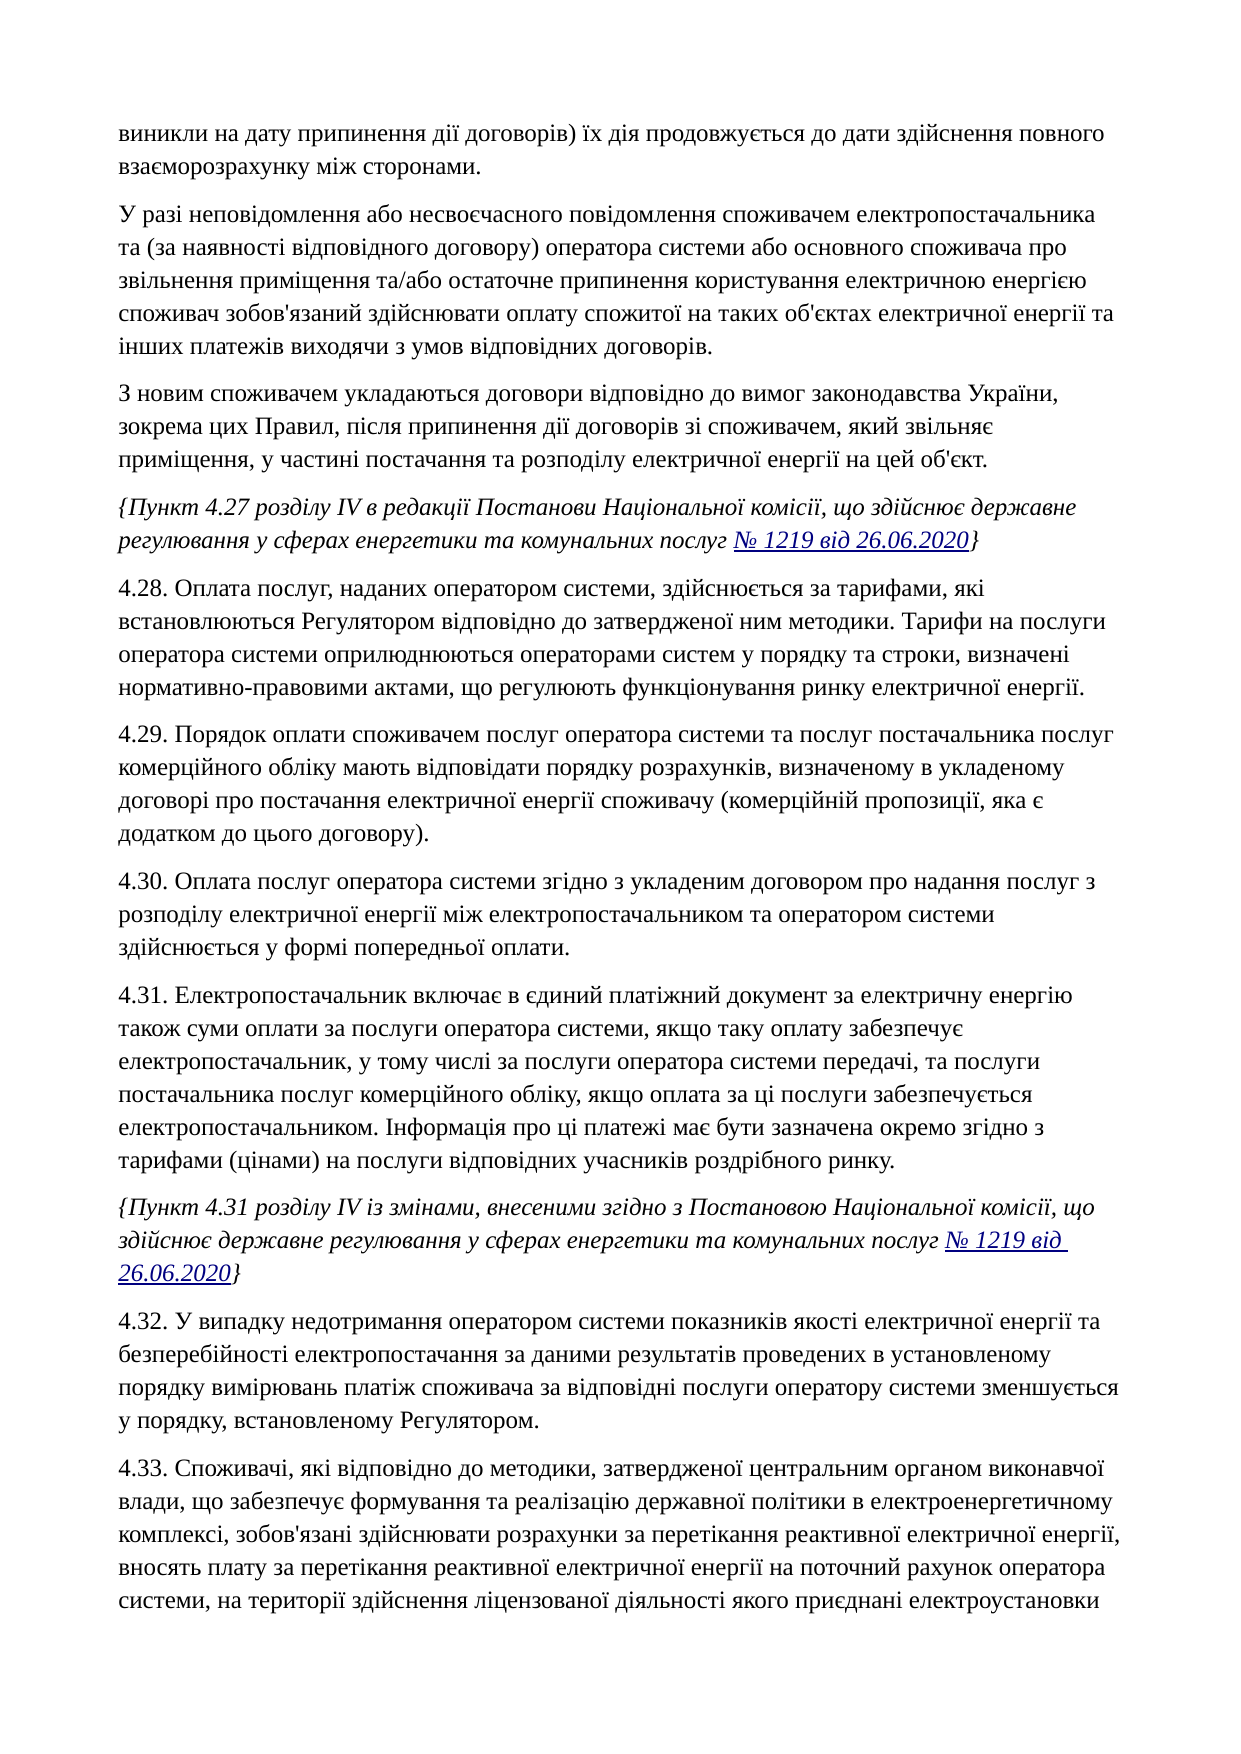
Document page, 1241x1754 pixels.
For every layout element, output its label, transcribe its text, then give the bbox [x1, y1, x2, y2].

text {Пункт 4.31 розділу IV із змінами, внесеними згідно з Постановою Національної комісії, що здійснює державне регулювання у сферах енергетики та комунальних послуг № 1219 від 26.06.2020} [118, 1192, 1122, 1287]
text 4.31. Електропостачальник включає в єдиний платіжний документ за електричну енергію також суми оплати за послуги оператора системи, якщо таку оплату забезпечує електропостачальник, у тому числі за послуги оператора системи передачі, та послуги постачальника послуг комерційного обліку, якщо оплата за ці послуги забезпечується електропостачальником. Інформація про ці платежі має бути зазначена окремо згідно з тарифами (цінами) на послуги відповідних учасників роздрібного ринку. [118, 980, 1122, 1173]
text {Пункт 4.27 розділу IV в редакції Постанови Національної комісії, що здійснює державне регулювання у сферах енергетики та комунальних послуг № 1219 від 26.06.2020} [118, 492, 1122, 554]
text 4.33. Споживачі, які відповідно до методики, затвердженої центральним органом виконавчої влади, що забезпечує формування та реалізацію державної політики в електроенергетичному комплексі, зобов'язані здійснювати розрахунки за перетікання реактивної електричної енергії, вносять плату за перетікання реактивної електричної енергії на поточний рахунок оператора системи, на території здійснення ліцензованої діяльності якого приєднані електроустановки [118, 1453, 1122, 1613]
text 4.29. Порядок оплати споживачем послуг оператора системи та послуг постачальника послуг комерційного обліку мають відповідати порядку розрахунків, визначеному в укладеному договорі про постачання електричної енергії споживачу (комерційній пропозиції, яка є додатком до цього договору). [118, 719, 1122, 847]
text 4.28. Оплата послуг, наданих оператором системи, здійснюється за тарифами, які встановлюються Регулятором відповідно до затвердженої ним методики. Тарифи на послуги оператора системи оприлюднюються операторами систем у порядку та строки, визначені нормативно-правовими актами, що регулюють функціонування ринку електричної енергії. [118, 573, 1122, 701]
text З новим споживачем укладаються договори відповідно до вимог законодавства України, зокрема цих Правил, після припинення дії договорів зі споживачем, який звільняє приміщення, у частині постачання та розподілу електричної енергії на цей об'єкт. [118, 378, 1122, 473]
text виникли на дату припинення дії договорів) їх дія продовжується до дати здійснення повного взаєморозрахунку між сторонами. [118, 118, 1122, 180]
text 4.30. Оплата послуг оператора системи згідно з укладеним договором про надання послуг з розподілу електричної енергії між електропостачальником та оператором системи здійснюється у формі попередньої оплати. [118, 866, 1122, 961]
text 4.32. У випадку недотримання оператором системи показників якості електричної енергії та безперебійності електропостачання за даними результатів проведених в установленому порядку вимірювань платіж споживача за відповідні послуги оператору системи зменшується у порядку, встановленому Регулятором. [118, 1306, 1122, 1434]
text У разі неповідомлення або несвоєчасного повідомлення споживачем електропостачальника та (за наявності відповідного договору) оператора системи або основного споживача про звільнення приміщення та/або остаточне припинення користування електричною енергією споживач зобов'язаний здійснювати оплату спожитої на таких об'єктах електричної енергії та інших платежів виходячи з умов відповідних договорів. [118, 199, 1122, 359]
